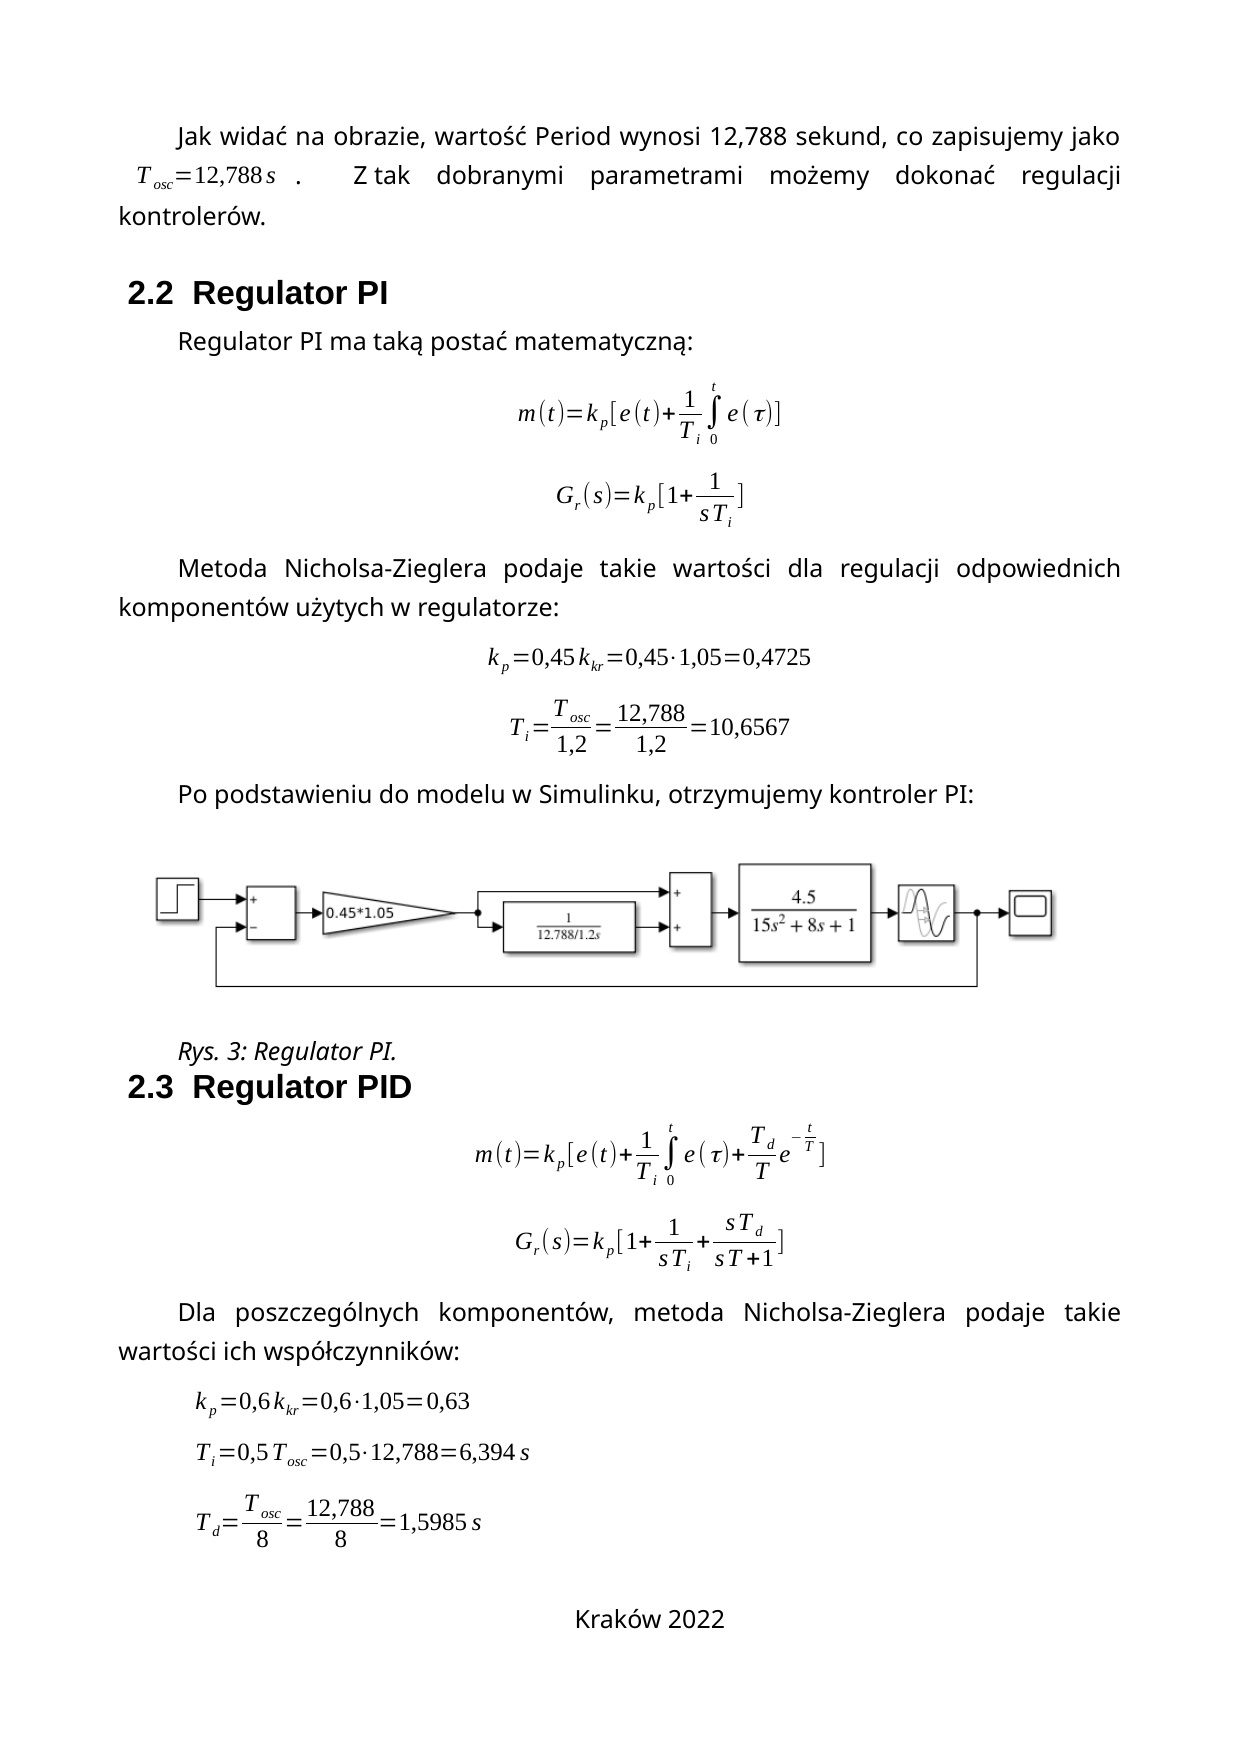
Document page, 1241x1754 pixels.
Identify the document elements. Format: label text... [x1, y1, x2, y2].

text Rys. 3: Regulator PI. [118, 1034, 1122, 1067]
subtitle [118, 830, 1122, 842]
text Po podstawieniu do modelu w Simulinku, otrzymujemy kontroler PI: [118, 777, 1122, 811]
picture [118, 842, 1123, 1034]
subtitle Regulator PID [118, 1067, 1122, 1106]
text Jak widać na obrazie, wartość Period wynosi 12,788 sekund, co zapisujemy jako . Z tak dobranymi parametrami możemy dokonać regulacji kontrolerów. [118, 118, 1122, 232]
text Dla poszczególnych komponentów, metoda Nicholsa-Zieglera podaje takie wartości ich współczynników: [118, 1295, 1122, 1368]
subtitle Regulator PI [118, 273, 1122, 311]
text Metoda Nicholsa-Zieglera podaje takie wartości dla regulacji odpowiednich komponentów użytych w regulatorze: [118, 550, 1122, 623]
text Regulator PI ma taką postać matematyczną: [118, 324, 1122, 358]
